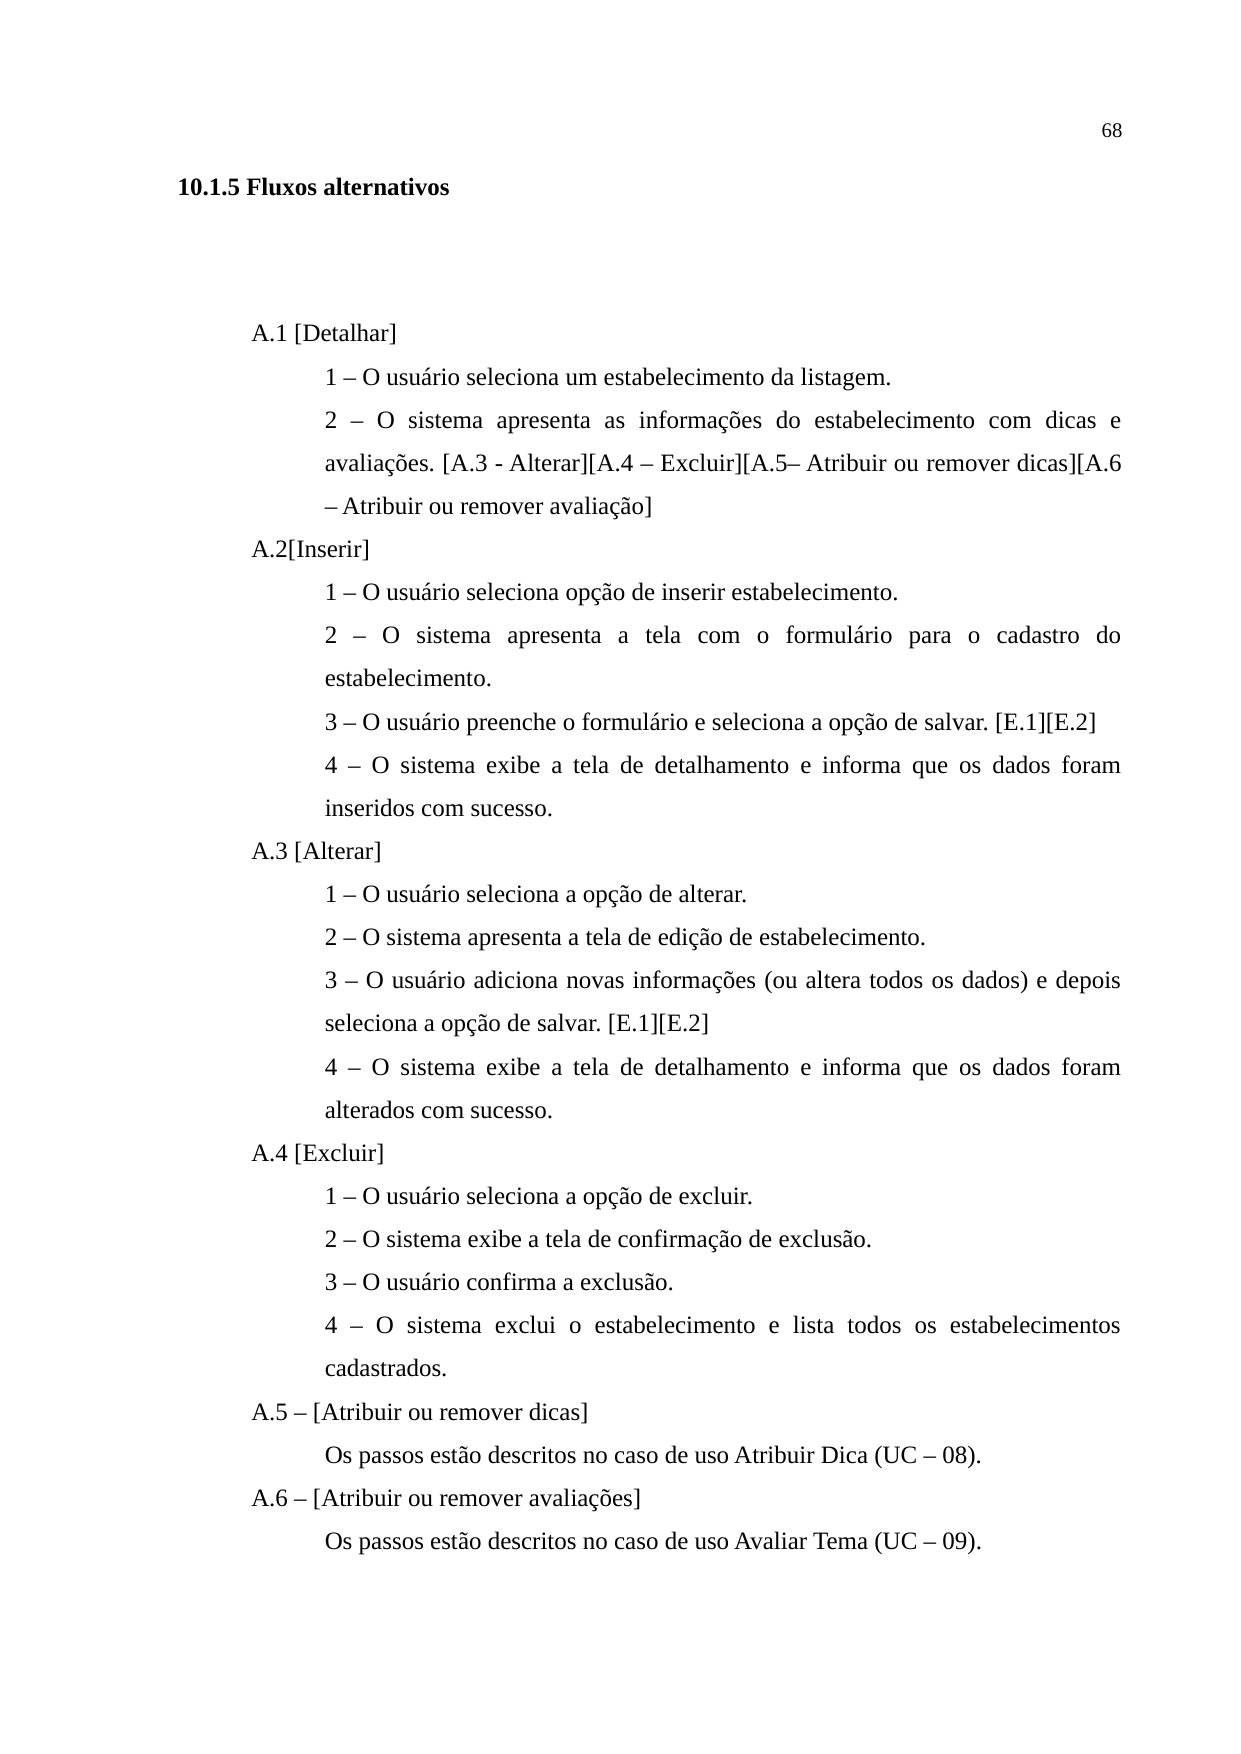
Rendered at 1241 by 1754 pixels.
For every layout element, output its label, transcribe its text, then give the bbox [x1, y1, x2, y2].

text 3 – O usuário confirma a exclusão. [324, 1267, 1122, 1296]
text A.2[Inserir] [177, 534, 1122, 563]
subtitle Fluxos alternativos [177, 172, 1122, 200]
text A.3 [Alterar] [177, 836, 1122, 865]
text 1 – O usuário seleciona opção de inserir estabelecimento. [324, 577, 1122, 606]
text 1 – O usuário seleciona a opção de excluir. [324, 1181, 1122, 1210]
text Os passos estão descritos no caso de uso Avaliar Tema (UC – 09). [324, 1526, 1122, 1555]
text 2 – O sistema apresenta as informações do estabelecimento com dicas e avaliações. [A.3 - Alterar][A.4 – Excluir][A.5– Atribuir ou remover dicas][A.6 – Atribuir ou remover avaliação] [324, 405, 1122, 520]
text A.1 [Detalhar] [177, 318, 1122, 347]
text 3 – O usuário preenche o formulário e seleciona a opção de salvar. [E.1][E.2] [324, 707, 1122, 735]
text 2 – O sistema exibe a tela de confirmação de exclusão. [324, 1224, 1122, 1253]
text 1 – O usuário seleciona a opção de alterar. [324, 879, 1122, 908]
text 2 – O sistema apresenta a tela de edição de estabelecimento. [324, 922, 1122, 951]
text A.6 – [Atribuir ou remover avaliações] [177, 1483, 1122, 1512]
text A.5 – [Atribuir ou remover dicas] [177, 1397, 1122, 1425]
text 4 – O sistema exclui o estabelecimento e lista todos os estabelecimentos cadastrados. [324, 1310, 1122, 1382]
text 4 – O sistema exibe a tela de detalhamento e informa que os dados foram alterados com sucesso. [324, 1052, 1122, 1123]
text 3 – O usuário adiciona novas informações (ou altera todos os dados) e depois seleciona a opção de salvar. [E.1][E.2] [324, 965, 1122, 1037]
text 1 – O usuário seleciona um estabelecimento da listagem. [324, 362, 1122, 390]
text A.4 [Excluir] [177, 1138, 1122, 1167]
text 2 – O sistema apresenta a tela com o formulário para o cadastro do estabelecimento. [324, 620, 1122, 692]
text 4 – O sistema exibe a tela de detalhamento e informa que os dados foram inseridos com sucesso. [324, 750, 1122, 822]
text Os passos estão descritos no caso de uso Atribuir Dica (UC – 08). [324, 1440, 1122, 1468]
